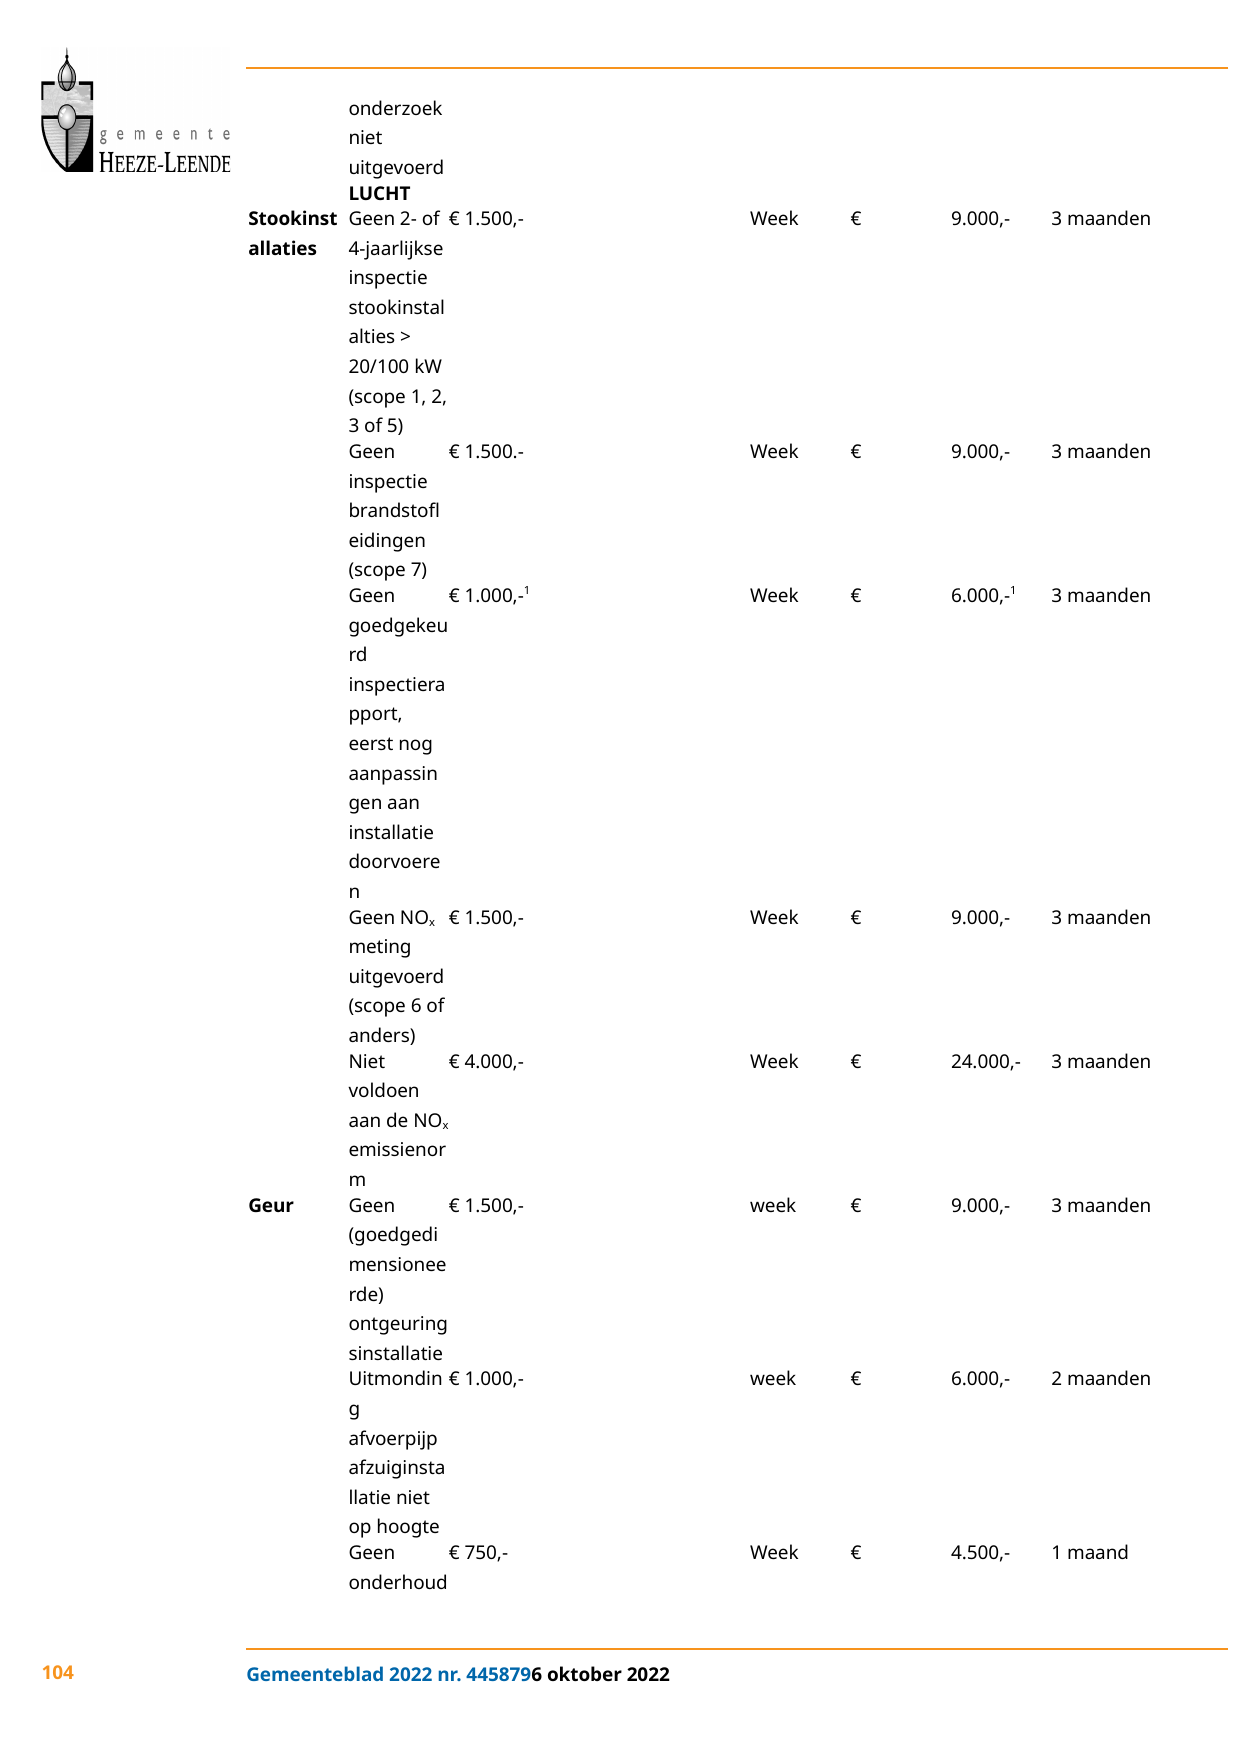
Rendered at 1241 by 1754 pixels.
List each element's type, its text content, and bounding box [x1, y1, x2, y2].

table_cell Stookinstallaties [248, 205, 348, 1192]
table_cell [1051, 180, 1152, 205]
table_cell € 1.500,- [449, 205, 750, 438]
table_cell € [850, 1366, 951, 1539]
table_cell 9.000,- [951, 1192, 1051, 1366]
table_cell Week [750, 1539, 850, 1594]
table_cell 3 maanden [1051, 582, 1152, 904]
table_cell 1 maand [1051, 1539, 1152, 1594]
table_cell € 1.500,- [449, 904, 750, 1048]
table_cell 4.500,- [951, 1539, 1051, 1594]
table_cell Uitmonding afvoerpijp afzuiginstallatie niet op hoogte [348, 1366, 449, 1539]
table_cell LUCHT [348, 180, 449, 205]
table_cell € [850, 1048, 951, 1192]
table_cell [248, 180, 348, 205]
table_cell [449, 180, 850, 205]
table_cell Geen NOx meting uitgevoerd (scope 6 of anders) [348, 904, 449, 1048]
table_cell week [750, 1192, 850, 1366]
table_cell Week [750, 205, 850, 438]
table_cell 6.000,-1 [951, 582, 1051, 904]
table_cell 9.000,- [951, 904, 1051, 1048]
table_cell Geen 2- of 4-jaarlijkse inspectie stookinstalalties > 20/100 kW (scope 1, 2, 3 of 5) [348, 205, 449, 438]
table_cell € 1.500.- [449, 438, 750, 582]
table_cell 3 maanden [1051, 438, 1152, 582]
table_cell 3 maanden [1051, 1048, 1152, 1192]
table_cell [850, 180, 951, 205]
table_cell € [850, 582, 951, 904]
table_cell € [850, 438, 951, 582]
table_cell € 1.000,-1 [449, 582, 750, 904]
table_cell € 4.000,- [449, 1048, 750, 1192]
table_cell 3 maanden [1051, 904, 1152, 1048]
table_cell € 1.500,- [449, 1192, 750, 1366]
table_cell € [850, 205, 951, 438]
table_cell Geen (goedgedimensioneerde) ontgeuringsinstallatie [348, 1192, 449, 1366]
table_cell Week [750, 1048, 850, 1192]
table_cell [951, 95, 1051, 180]
table_cell Geen inspectie brandstofleidingen (scope 7) [348, 438, 449, 582]
table_cell 24.000,- [951, 1048, 1051, 1192]
table_cell 9.000,- [951, 205, 1051, 438]
table_cell [449, 95, 750, 180]
table_cell Week [750, 582, 850, 904]
table_cell 2 maanden [1051, 1366, 1152, 1539]
table_cell [850, 95, 951, 180]
table_cell 6.000,- [951, 1366, 1051, 1539]
table_cell € [850, 1192, 951, 1366]
table_cell Niet voldoen aan de NOx emissienorm [348, 1048, 449, 1192]
table_cell 3 maanden [1051, 1192, 1152, 1366]
table_cell Week [750, 904, 850, 1048]
table_cell Geen onderhoud [348, 1539, 449, 1594]
table_cell € 750,- [449, 1539, 750, 1594]
table_cell 3 maanden [1051, 205, 1152, 438]
table_cell onderzoek niet uitgevoerd [348, 95, 449, 180]
table_cell € 1.000,- [449, 1366, 750, 1539]
table_cell [248, 95, 348, 180]
table_cell € [850, 1539, 951, 1594]
table_cell week [750, 1366, 850, 1539]
table_cell Geur [248, 1192, 348, 1594]
picture [41, 47, 231, 172]
table_cell [750, 95, 850, 180]
table_cell Geen goedgekeurd inspectierapport, eerst nog aanpassingen aan installatie doorvoeren [348, 582, 449, 904]
table_cell € [850, 904, 951, 1048]
table_cell [951, 180, 1051, 205]
table_cell [1051, 95, 1152, 180]
table_cell 9.000,- [951, 438, 1051, 582]
table_cell Week [750, 438, 850, 582]
